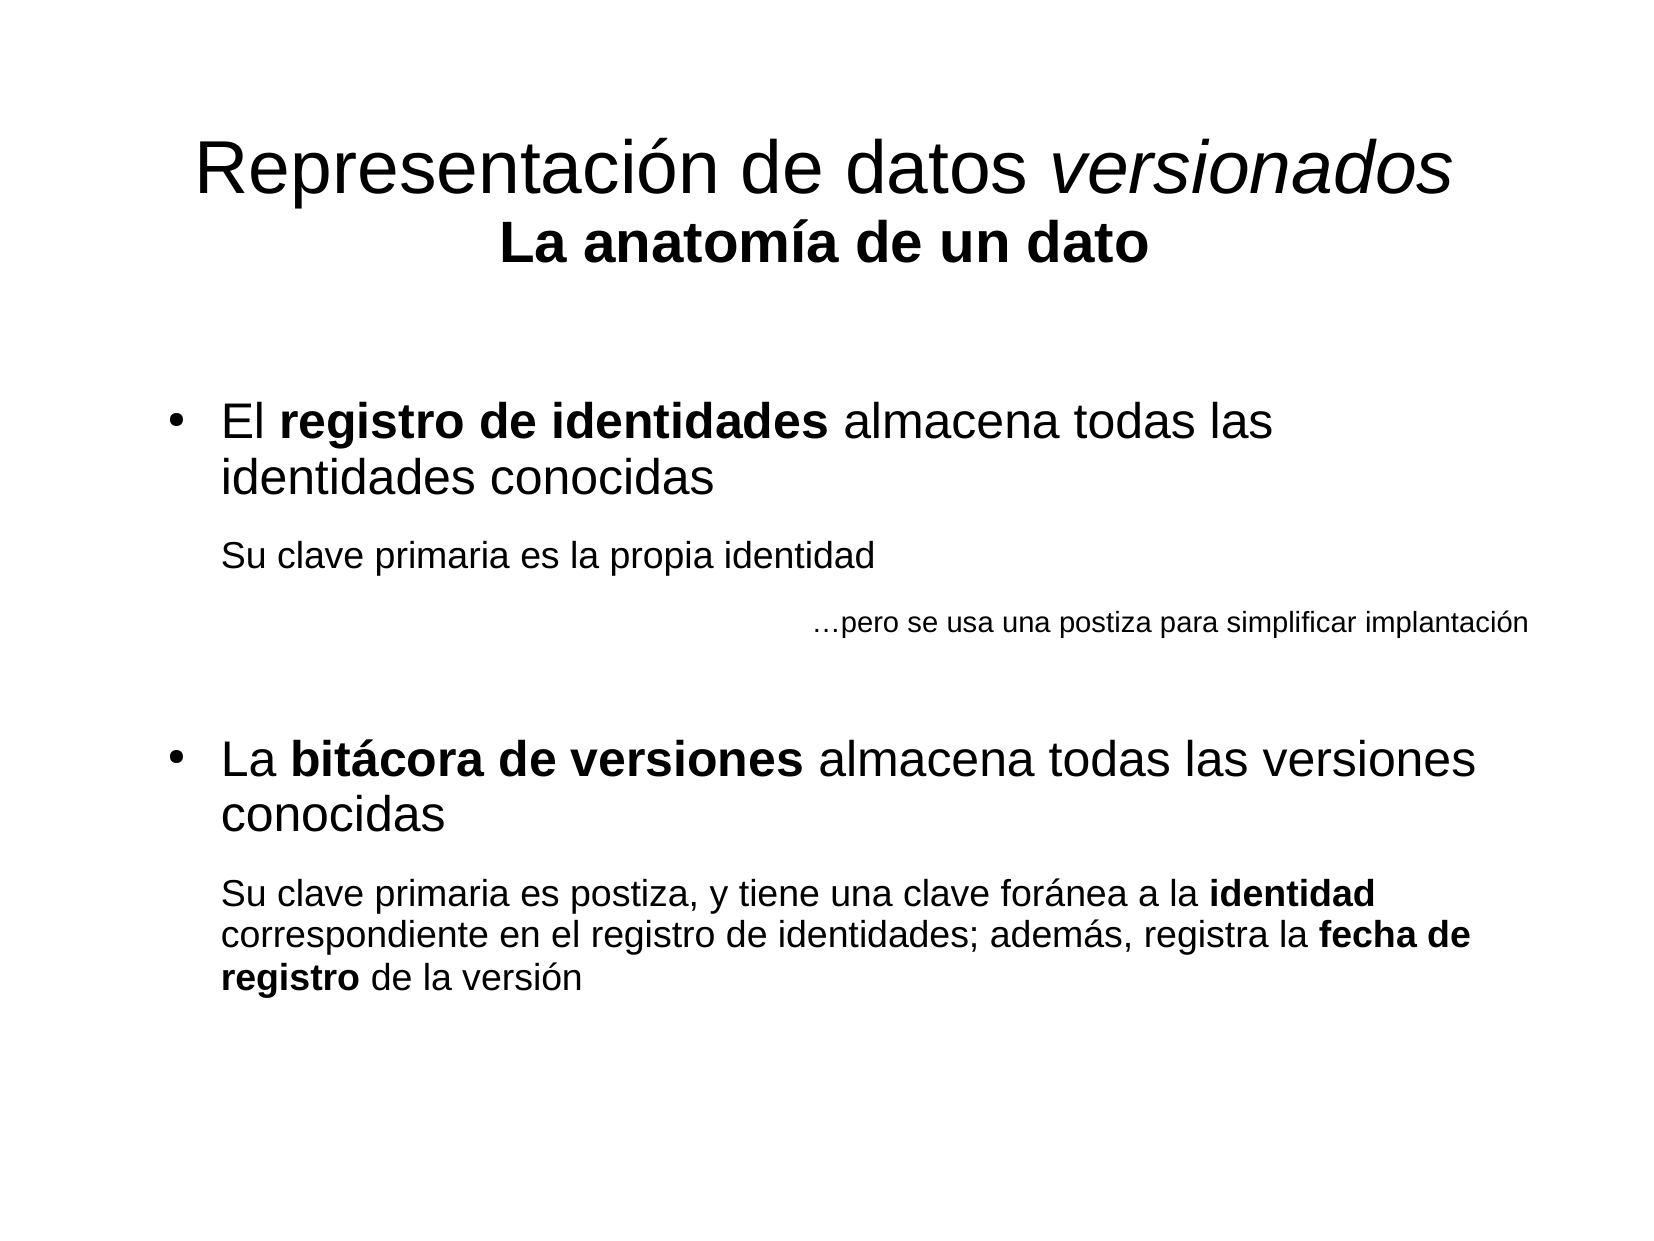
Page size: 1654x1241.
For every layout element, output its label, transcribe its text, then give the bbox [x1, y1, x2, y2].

list El registro de identidades almacena todas las identidades conocidas Su clave primaria es la propia identidad …pero se usa una postiza para simplificar implantación La bitácora de versiones almacena todas las versiones conocidas Su clave primaria es postiza, y tiene una clave foránea a la identidad correspondiente en el registro de identidades; además, registra la fecha de registro de la versión [150, 303, 1531, 1141]
title Representación de datos versionados La anatomía de un dato [80, 96, 1569, 304]
